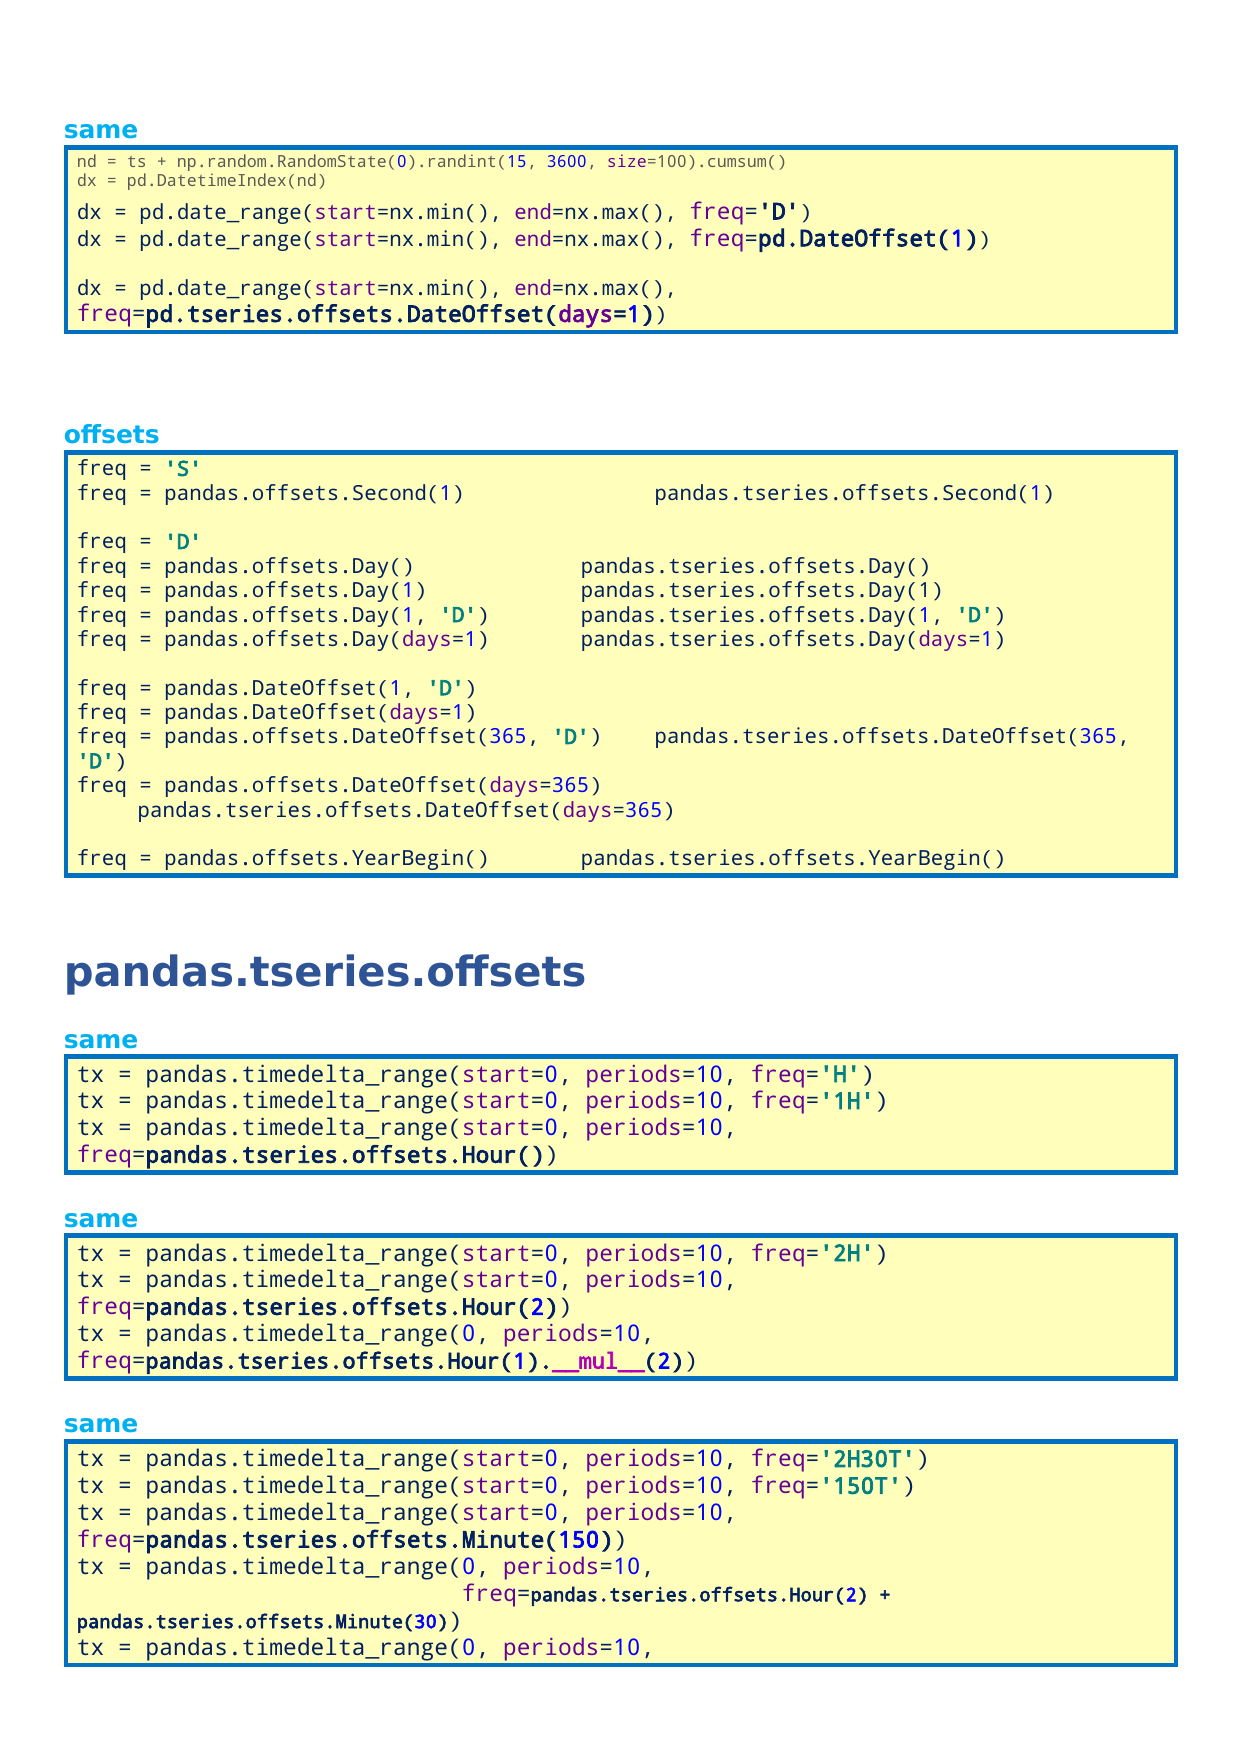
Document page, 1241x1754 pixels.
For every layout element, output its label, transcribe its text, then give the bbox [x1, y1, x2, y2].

title same [63, 1410, 1178, 1439]
title offsets [63, 421, 1178, 450]
text freq = 'S' freq = pandas.offsets.Second(1) pandas.tseries.offsets.Second(1) freq = 'D' freq = pandas.offsets.Day() pandas.tseries.offsets.Day() freq = pandas.offsets.Day(1) pandas.tseries.offsets.Day(1) freq = pandas.offsets.Day(1, 'D') pandas.tseries.offsets.Day(1, 'D') freq = pandas.offsets.Day(days=1) pandas.tseries.offsets.Day(days=1) freq = pandas.DateOffset(1, 'D') freq = pandas.DateOffset(days=1) freq = pandas.offsets.DateOffset(365, 'D') pandas.tseries.offsets.DateOffset(365, 'D') freq = pandas.offsets.DateOffset(days=365) pandas.tseries.offsets.DateOffset(days=365) freq = pandas.offsets.YearBegin() pandas.tseries.offsets.YearBegin() [68, 455, 1174, 873]
text dx = pd.DatetimeIndex(nd) [68, 164, 1174, 184]
text tx = pandas.timedelta_range(start=0, periods=10, freq='2H30T') tx = pandas.timedelta_range(start=0, periods=10, freq='150T') tx = pandas.timedelta_range(start=0, periods=10, freq=pandas.tseries.offsets.Minute(150)) tx = pandas.timedelta_range(0, periods=10, [68, 1444, 1174, 1573]
title same [63, 116, 1178, 145]
title same [63, 1204, 1178, 1233]
text freq=pandas.tseries.offsets.Hour(2) + pandas.tseries.offsets.Minute(30)) tx = pandas.timedelta_range(0, periods=10, [68, 1573, 1174, 1663]
text nd = ts + np.random.RandomState(0).randint(15, 3600, size=100).cumsum() [68, 150, 1174, 164]
text tx = pandas.timedelta_range(start=0, periods=10, freq='2H') tx = pandas.timedelta_range(start=0, periods=10, freq=pandas.tseries.offsets.Hour(2)) tx = pandas.timedelta_range(0, periods=10, freq=pandas.tseries.offsets.Hour(1).__mul__(2)) [68, 1238, 1174, 1376]
title same [63, 1025, 1178, 1054]
text dx = pd.date_range(start=nx.min(), end=nx.max(), freq='D') dx = pd.date_range(start=nx.min(), end=nx.max(), freq=pd.DateOffset(1)) dx = pd.date_range(start=nx.min(), end=nx.max(), freq=pd.tseries.offsets.DateOffset(days=1)) [68, 191, 1174, 330]
text tx = pandas.timedelta_range(start=0, periods=10, freq='H') tx = pandas.timedelta_range(start=0, periods=10, freq='1H') tx = pandas.timedelta_range(start=0, periods=10, freq=pandas.tseries.offsets.Hour()) [68, 1059, 1174, 1170]
text pandas.tseries.offsets [63, 948, 1178, 996]
